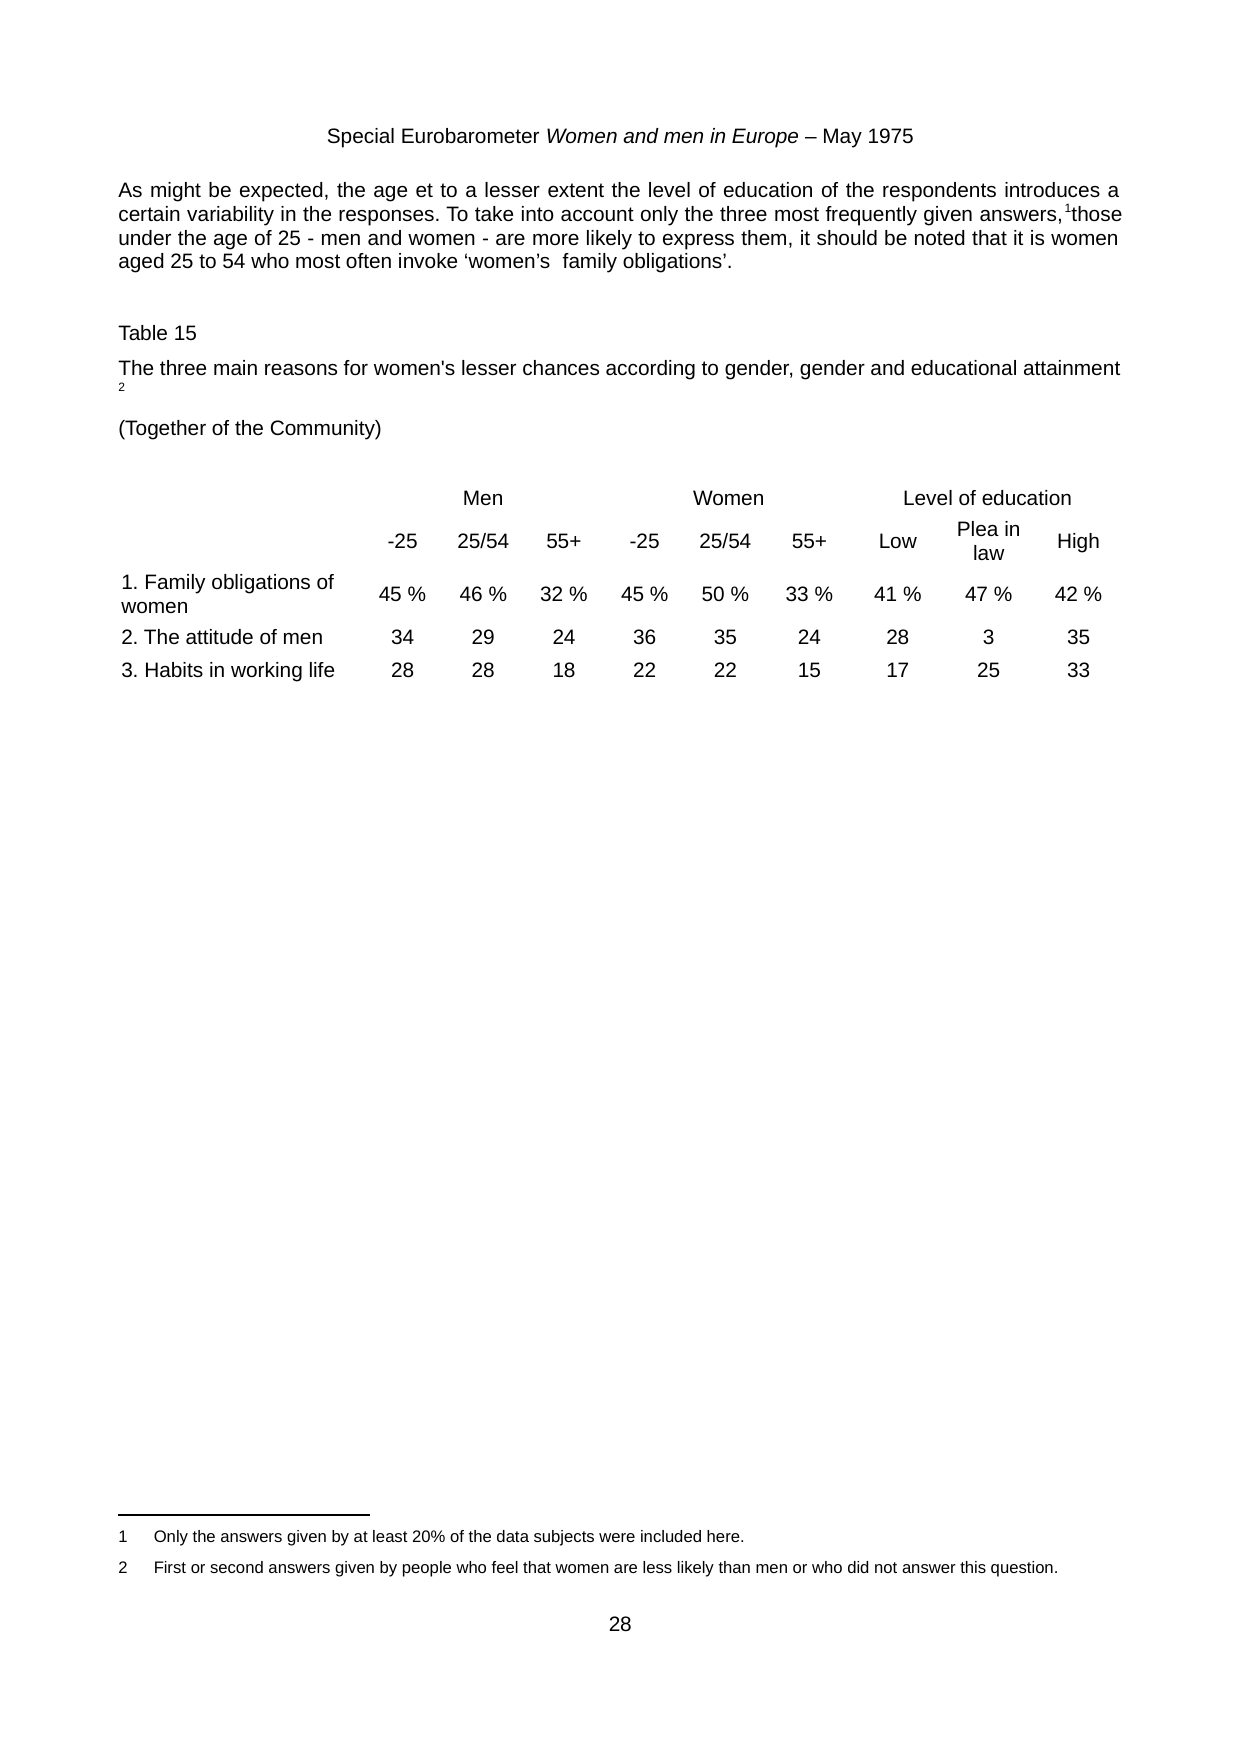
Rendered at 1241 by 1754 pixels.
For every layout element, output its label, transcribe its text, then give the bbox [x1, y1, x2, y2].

table_cell -25 [604, 514, 685, 567]
table_cell 2. The attitude of men [118, 621, 362, 653]
table_cell 28 [362, 654, 443, 686]
table_header Women [604, 481, 853, 513]
table_cell 36 [604, 621, 685, 653]
table_cell 32 % [523, 567, 604, 621]
table_cell 33 % [766, 567, 853, 621]
table_cell 1. Family obligations of women [118, 567, 362, 621]
table_cell 18 [523, 654, 604, 686]
table_header [118, 481, 362, 513]
text (Together of the Community) [118, 416, 1122, 440]
table_header Level of education [853, 481, 1122, 513]
table_cell 28 [853, 621, 942, 653]
table_cell High [1035, 514, 1122, 567]
table_cell 45 % [362, 567, 443, 621]
table_cell 47 % [942, 567, 1034, 621]
table_cell 3 [942, 621, 1034, 653]
text As might be expected, the age et to a lesser extent the level of education of the respondents introduces a certain variability in the responses. To take into account only the three most frequently given answers,those under the age of 25 - men and women - are more likely to express them, it should be noted that it is women aged 25 to 54 who most often invoke ‘women’s family obligations’. [118, 177, 1122, 273]
text Table 15 [118, 321, 1122, 344]
table_cell 41 % [853, 567, 942, 621]
table_cell 55+ [766, 514, 853, 567]
table_cell 3. Habits in working life [118, 654, 362, 686]
table_cell 33 [1035, 654, 1122, 686]
table_cell 22 [604, 654, 685, 686]
text Only the answers given by at least 20% of the data subjects were included here. [118, 1527, 1122, 1546]
table_cell -25 [362, 514, 443, 567]
table_cell Low [853, 514, 942, 567]
table_cell 24 [523, 621, 604, 653]
table_cell 42 % [1035, 567, 1122, 621]
table_cell 24 [766, 621, 853, 653]
table_cell 25 [942, 654, 1034, 686]
table_cell 45 % [604, 567, 685, 621]
table_cell 29 [443, 621, 523, 653]
table_cell 34 [362, 621, 443, 653]
table_cell 35 [1035, 621, 1122, 653]
table_cell Plea in law [942, 514, 1034, 567]
table_cell 55+ [523, 514, 604, 567]
table_cell 35 [685, 621, 766, 653]
table_cell 17 [853, 654, 942, 686]
table_cell 25/54 [443, 514, 523, 567]
table_cell 46 % [443, 567, 523, 621]
text First or second answers given by people who feel that women are less likely than men or who did not answer this question. [118, 1557, 1122, 1577]
text The three main reasons for women's lesser chances according to gender, gender and educational attainment [118, 356, 1122, 404]
table_cell 50 % [685, 567, 766, 621]
table_cell 15 [766, 654, 853, 686]
table_cell 25/54 [685, 514, 766, 567]
table_header Men [362, 481, 604, 513]
table_cell 22 [685, 654, 766, 686]
table_cell [118, 514, 362, 567]
table_cell 28 [443, 654, 523, 686]
